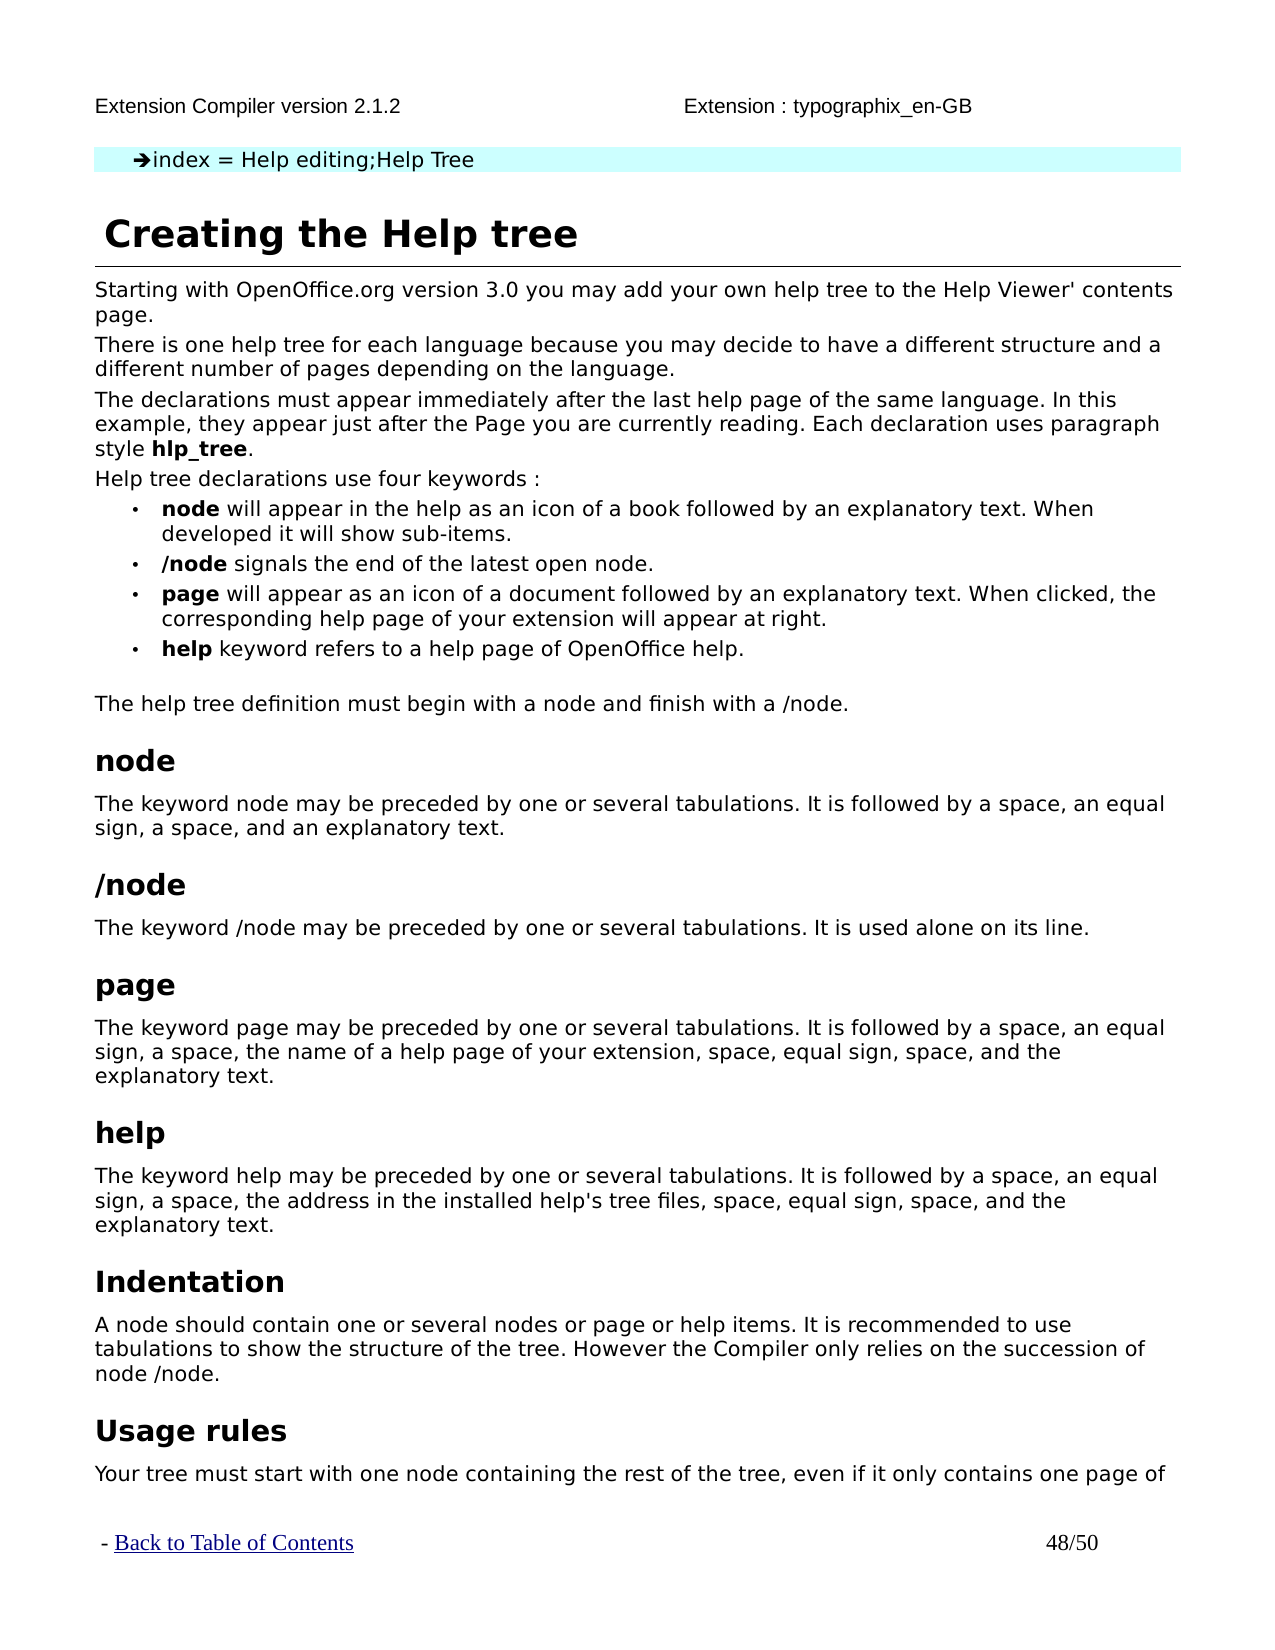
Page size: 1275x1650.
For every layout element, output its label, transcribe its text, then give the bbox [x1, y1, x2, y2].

text There is one help tree for each language because you may decide to have a different structure and a different number of pages depending on the language. [94, 333, 1181, 382]
text The keyword /node may be preceded by one or several tabulations. It is used alone on its line. [94, 916, 1181, 940]
text page [94, 968, 1181, 1002]
text The keyword node may be preceded by one or several tabulations. It is followed by a space, an equal sign, a space, and an explanatory text. [94, 792, 1181, 841]
text Starting with OpenOffice.org version 3.0 you may add your own help tree to the Help Viewer' contents page. [94, 278, 1181, 327]
text /node [94, 868, 1181, 902]
text Your tree must start with one node containing the rest of the tree, even if it only contains one page of [94, 1461, 1181, 1486]
text Indentation [94, 1265, 1181, 1299]
text Creating the Help tree [94, 203, 1181, 266]
list index = Help editing;Help Tree [94, 147, 1181, 172]
text The keyword help may be preceded by one or several tabulations. It is followed by a space, an equal sign, a space, the address in the installed help's tree files, space, equal sign, space, and the explanatory text. [94, 1164, 1181, 1238]
text node [94, 744, 1181, 778]
text The help tree definition must begin with a node and finish with a /node. [94, 667, 1181, 716]
list help keyword refers to a help page of OpenOffice help. [132, 637, 1181, 662]
text Help tree declarations use four keywords : [94, 467, 1181, 491]
text Usage rules [94, 1414, 1181, 1448]
list /node signals the end of the latest open node. [132, 552, 1181, 577]
text The declarations must appear immediately after the last help page of the same language. In this example, they appear just after the Page you are currently reading. Each declaration uses paragraph style hlp_tree. [94, 388, 1181, 461]
text A node should contain one or several nodes or page or help items. It is recommended to use tabulations to show the structure of the tree. However the Compiler only relies on the succession of node /node. [94, 1313, 1181, 1386]
text The keyword page may be preceded by one or several tabulations. It is followed by a space, an equal sign, a space, the name of a help page of your extension, space, equal sign, space, and the explanatory text. [94, 1016, 1181, 1089]
list page will appear as an icon of a document followed by an explanatory text. When clicked, the corresponding help page of your extension will appear at right. [132, 582, 1181, 631]
text help [94, 1117, 1181, 1151]
list node will appear in the help as an icon of a book followed by an explanatory text. When developed it will show sub-items. [132, 497, 1181, 546]
